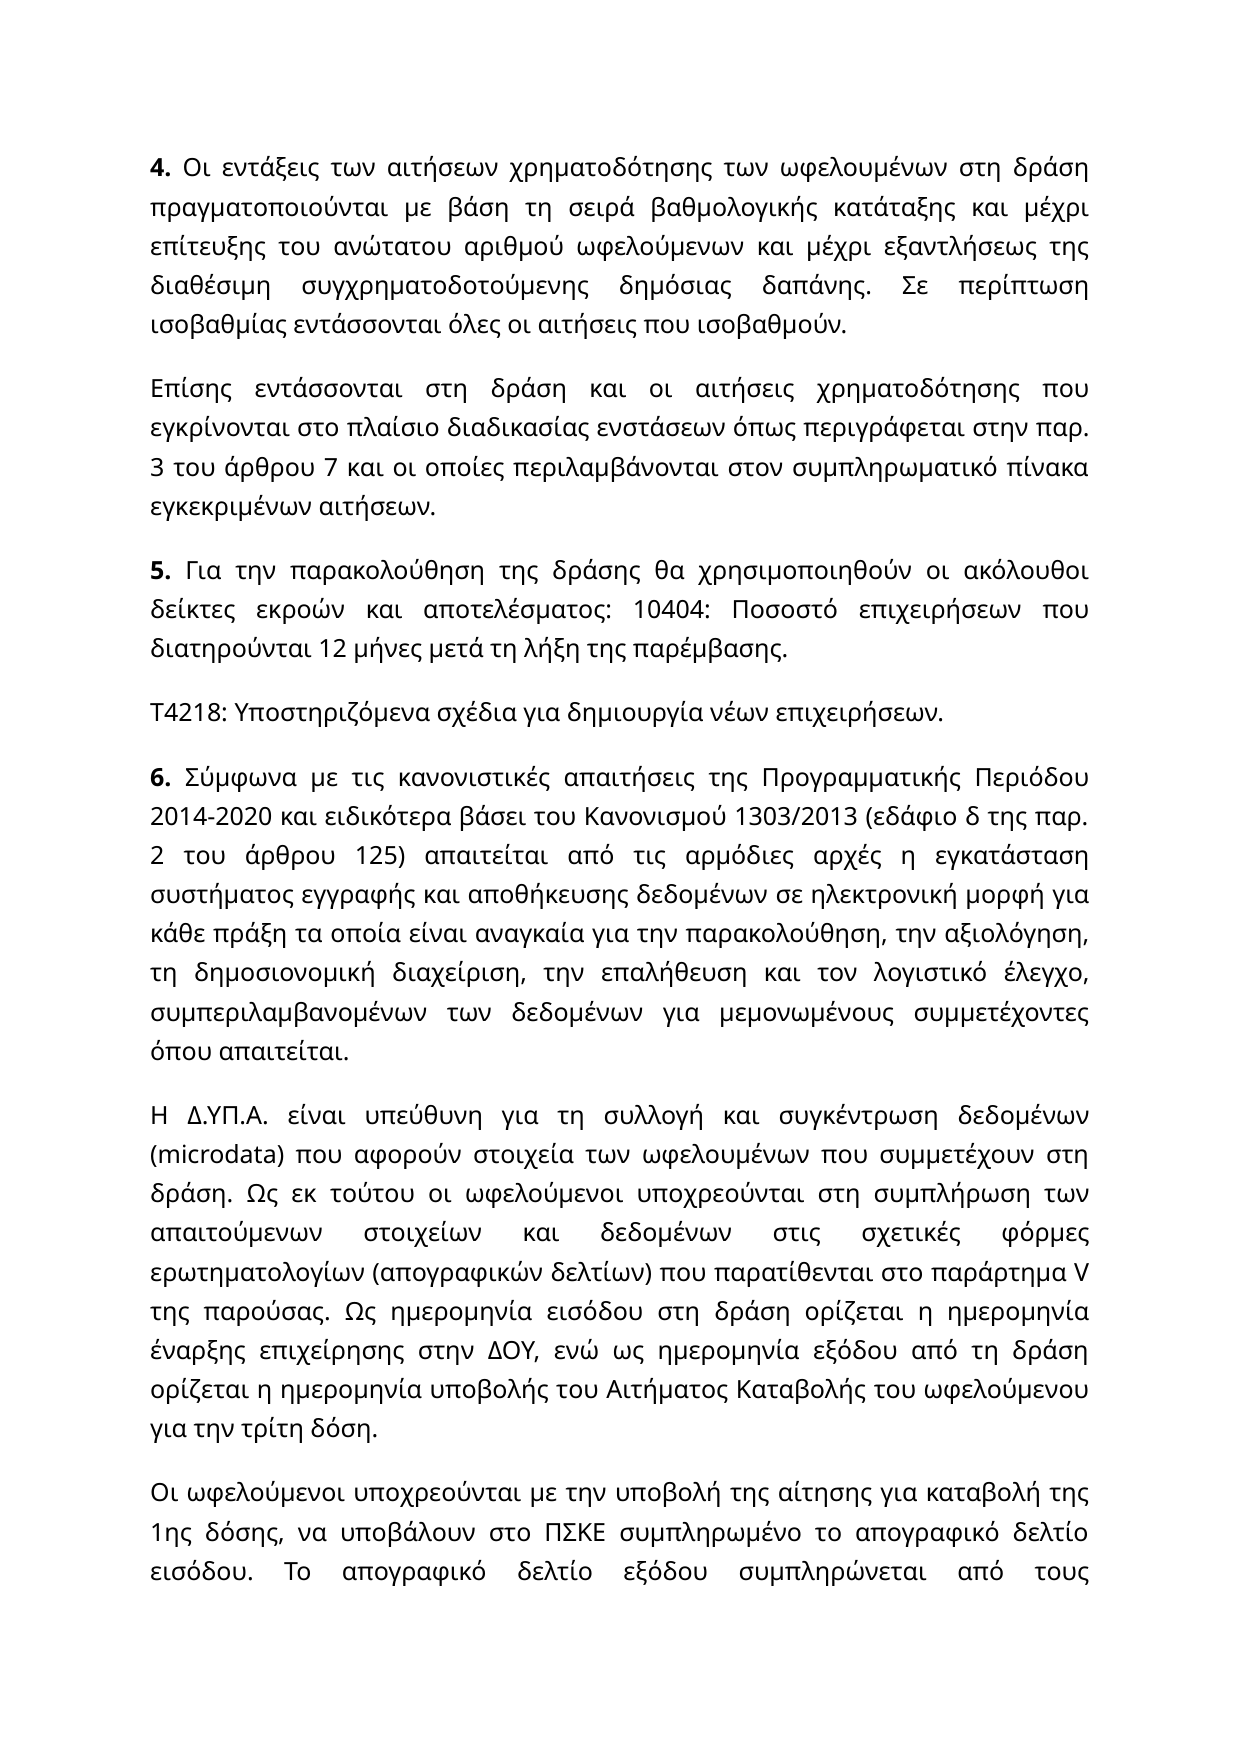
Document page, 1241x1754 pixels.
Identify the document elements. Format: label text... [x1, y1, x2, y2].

text Η Δ.ΥΠ.Α. είναι υπεύθυνη για τη συλλογή και συγκέντρωση δεδομένων (microdata) που αφορούν στοιχεία των ωφελουμένων που συμμετέχουν στη δράση. Ως εκ τούτου οι ωφελούμενοι υποχρεούνται στη συμπλήρωση των απαιτούμενων στοιχείων και δεδομένων στις σχετικές φόρμες ερωτηματολογίων (απογραφικών δελτίων) που παρατίθενται στο παράρτημα V της παρούσας. Ως ημερομηνία εισόδου στη δράση ορίζεται η ημερομηνία έναρξης επιχείρησης στην ΔΟΥ, ενώ ως ημερομηνία εξόδου από τη δράση ορίζεται η ημερομηνία υποβολής του Αιτήματος Καταβολής του ωφελούμενου για την τρίτη δόση. [150, 1097, 1090, 1445]
text 5. Για την παρακολούθηση της δράσης θα χρησιμοποιηθούν οι ακόλουθοι δείκτες εκροών και αποτελέσματος: 10404: Ποσοστό επιχειρήσεων που διατηρούνται 12 μήνες μετά τη λήξη της παρέμβασης. [150, 552, 1090, 665]
text Οι ωφελούμενοι υποχρεούνται με την υποβολή της αίτησης για καταβολή της 1ης δόσης, να υποβάλουν στο ΠΣΚΕ συμπληρωμένο το απογραφικό δελτίο εισόδου. Το απογραφικό δελτίο εξόδου συμπληρώνεται από τους [150, 1475, 1090, 1587]
text 4. Οι εντάξεις των αιτήσεων χρηματοδότησης των ωφελουμένων στη δράση πραγματοποιούνται με βάση τη σειρά βαθμολογικής κατάταξης και μέχρι επίτευξης του ανώτατου αριθμού ωφελούμενων και μέχρι εξαντλήσεως της διαθέσιμη συγχρηματοδοτούμενης δημόσιας δαπάνης. Σε περίπτωση ισοβαθμίας εντάσσονται όλες οι αιτήσεις που ισοβαθμούν. [150, 150, 1090, 341]
text Τ4218: Υποστηριζόμενα σχέδια για δημιουργία νέων επιχειρήσεων. [150, 695, 1090, 729]
text Επίσης εντάσσονται στη δράση και οι αιτήσεις χρηματοδότησης που εγκρίνονται στο πλαίσιο διαδικασίας ενστάσεων όπως περιγράφεται στην παρ. 3 του άρθρου 7 και οι οποίες περιλαμβάνονται στον συμπληρωματικό πίνακα εγκεκριμένων αιτήσεων. [150, 371, 1090, 522]
text 6. Σύμφωνα με τις κανονιστικές απαιτήσεις της Προγραμματικής Περιόδου 2014-2020 και ειδικότερα βάσει του Κανονισμού 1303/2013 (εδάφιο δ της παρ. 2 του άρθρου 125) απαιτείται από τις αρμόδιες αρχές η εγκατάσταση συστήματος εγγραφής και αποθήκευσης δεδομένων σε ηλεκτρονική μορφή για κάθε πράξη τα οποία είναι αναγκαία για την παρακολούθηση, την αξιολόγηση, τη δημοσιονομική διαχείριση, την επαλήθευση και τον λογιστικό έλεγχο, συμπεριλαμβανομένων των δεδομένων για μεμονωμένους συμμετέχοντες όπου απαιτείται. [150, 759, 1090, 1067]
